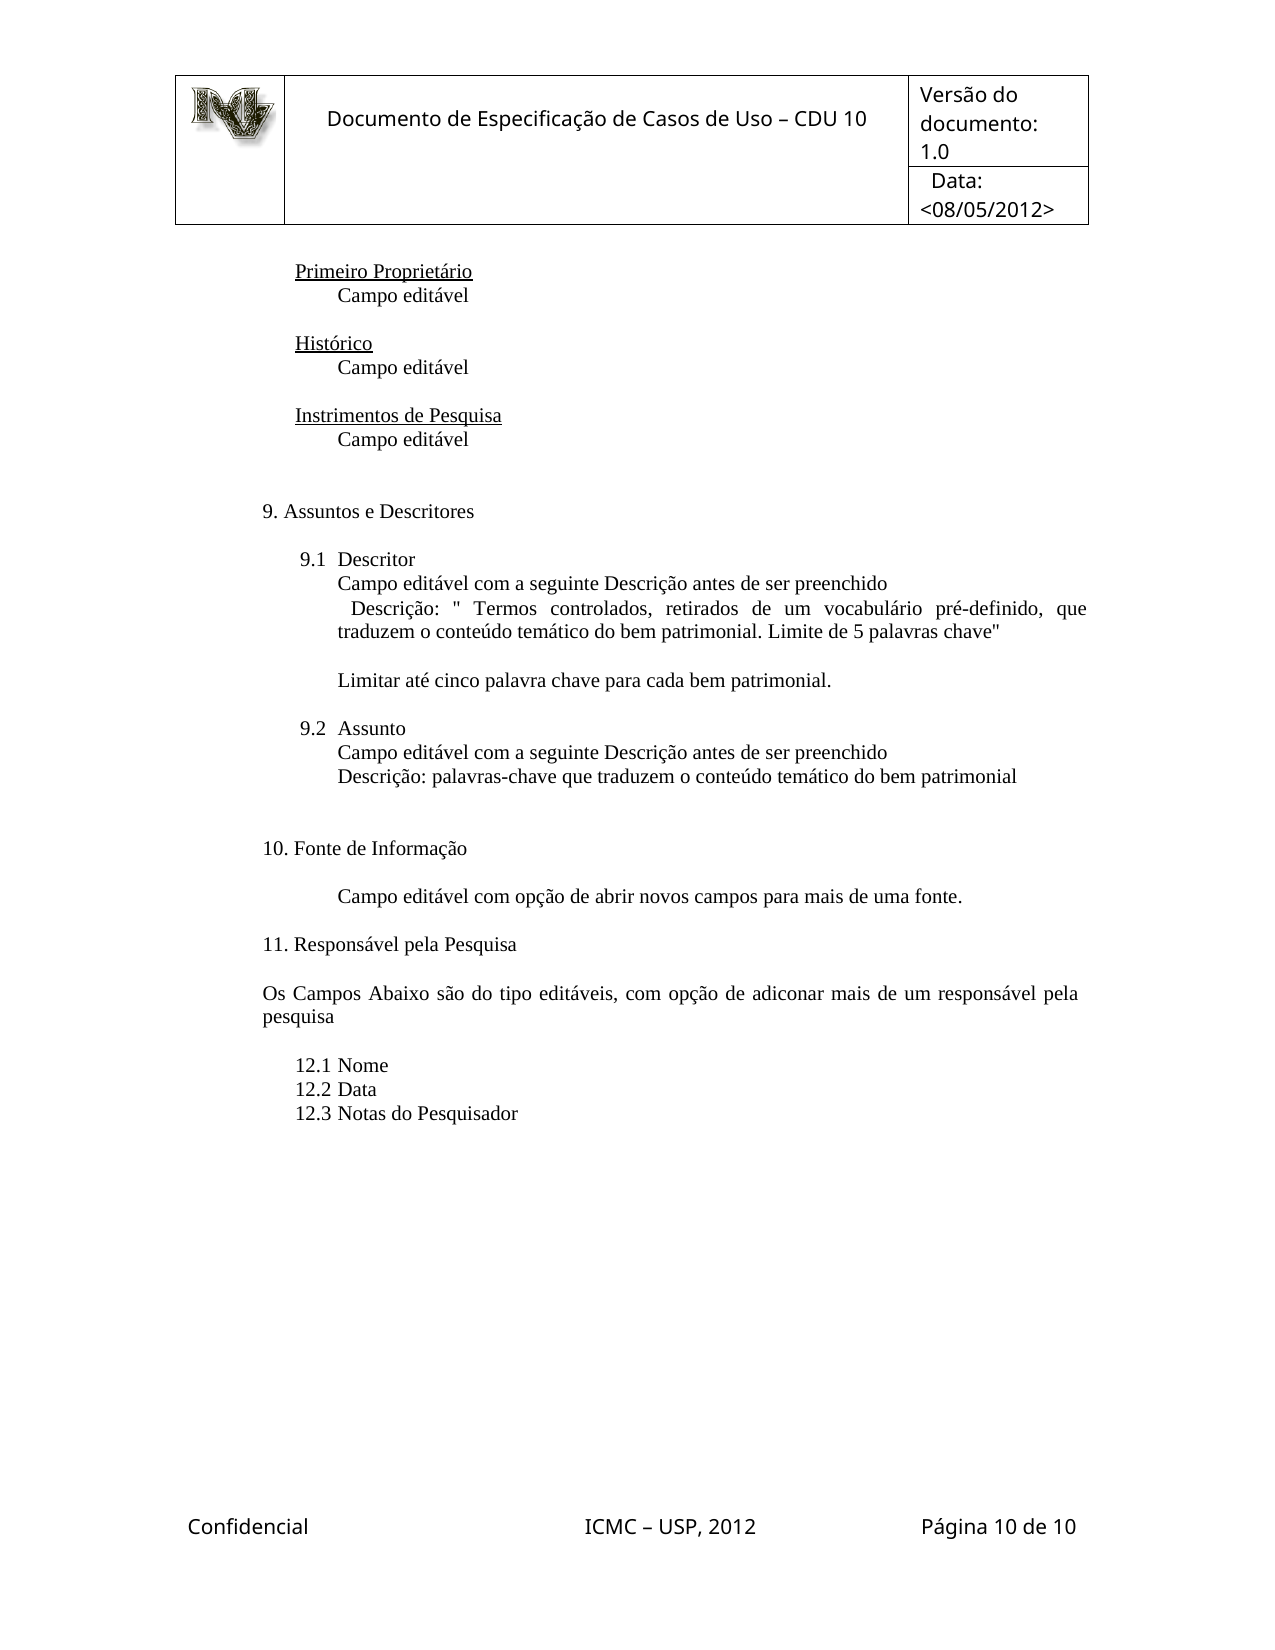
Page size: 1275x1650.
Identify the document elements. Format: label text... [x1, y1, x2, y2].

picture [186, 76, 277, 151]
text Instrimentos de Pesquisa [295, 403, 1087, 427]
list 9. Assuntos e Descritores [225, 499, 1087, 523]
list Campo editável com a seguinte Descrição antes de ser preenchido [300, 571, 1087, 595]
text Os Campos Abaixo são do tipo editáveis, com opção de adiconar mais de um responsável pela pesquisa [187, 980, 1087, 1028]
list 12.1 Nome [295, 1053, 1087, 1077]
list 9.1 Descritor [262, 547, 1087, 571]
list 11. Responsável pela Pesquisa [225, 932, 1087, 956]
text Campo editável [295, 283, 1087, 307]
text Campo editável [295, 427, 1087, 451]
list 10. Fonte de Informação [225, 836, 1087, 860]
list 12.2 Data [295, 1077, 1087, 1101]
list Campo editável com a seguinte Descrição antes de ser preenchido [300, 740, 1087, 764]
list Descrição: '' Termos controlados, retirados de um vocabulário pré-definido, que traduzem o conteúdo temático do bem patrimonial. Limite de 5 palavras chave'' [300, 595, 1087, 643]
text Campo editável com opção de abrir novos campos para mais de uma fonte. [187, 884, 1087, 908]
list 9.2 Assunto [262, 716, 1087, 740]
list Descrição: palavras-chave que traduzem o conteúdo temático do bem patrimonial [300, 764, 1087, 788]
text Histórico [295, 331, 1087, 355]
text Campo editável [295, 355, 1087, 379]
list Limitar até cinco palavra chave para cada bem patrimonial. [300, 668, 1087, 692]
list 12.3 Notas do Pesquisador [295, 1101, 1087, 1125]
text Primeiro Proprietário [295, 258, 1087, 283]
